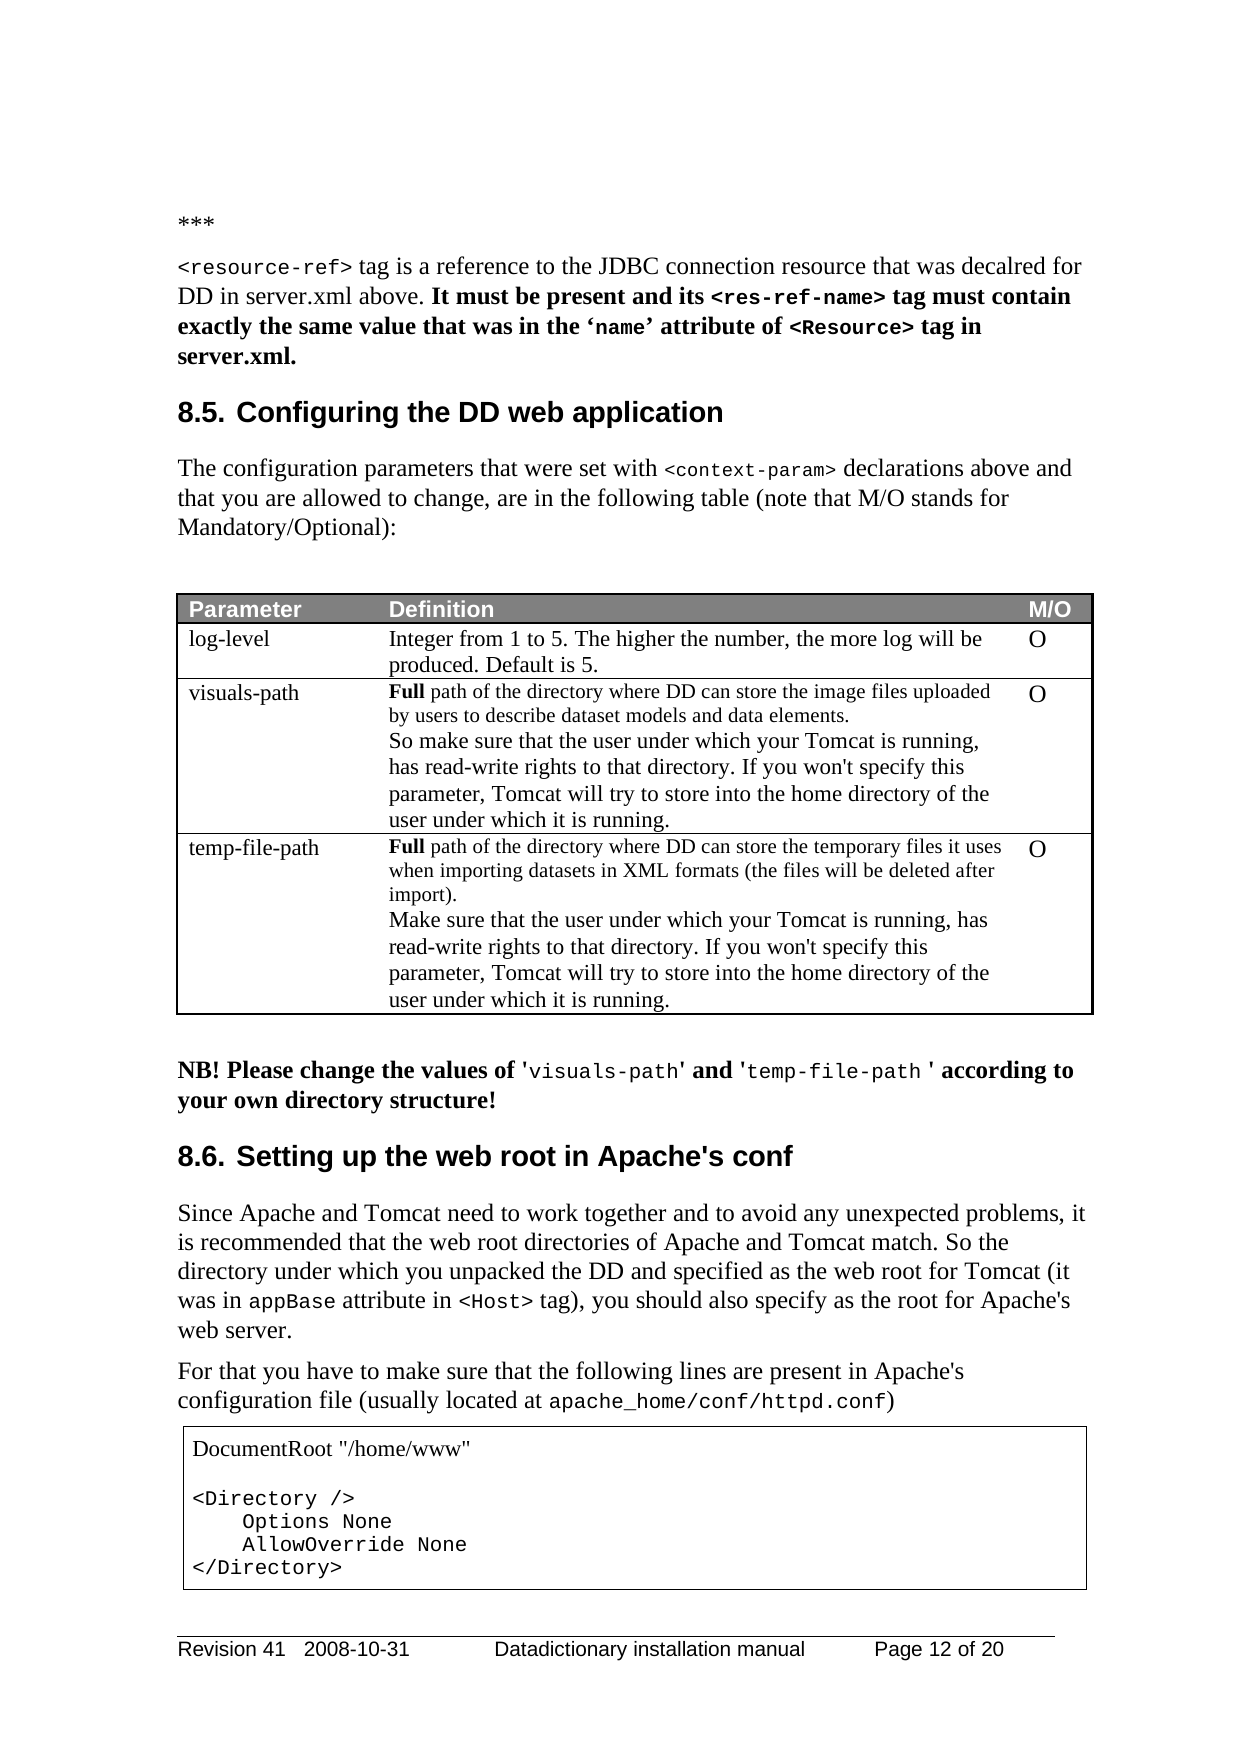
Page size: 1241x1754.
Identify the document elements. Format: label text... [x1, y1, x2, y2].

table_header M/O [1017, 595, 1091, 622]
table_cell log-level [178, 624, 377, 677]
table_cell Integer from 1 to 5. The higher the number, the more log will be produced. Default is 5. [377, 624, 1017, 677]
table_cell temp-file-path [178, 834, 377, 1012]
text For that you have to make sure that the following lines are present in Apache's configuration file (usually located at apache_home/conf/httpd.conf) [177, 1356, 1092, 1414]
table_cell O [1017, 834, 1091, 1012]
subtitle Setting up the web root in Apache's conf [177, 1139, 1092, 1173]
text Since Apache and Tomcat need to work together and to avoid any unexpected problems, it is recommended that the web root directories of Apache and Tomcat match. So the directory under which you unpacked the DD and specified as the web root for Tomcat (it was in appBase attribute in <Host> tag), you should also specify as the root for Apache's web server. [177, 1197, 1092, 1344]
table_header Parameter [178, 595, 377, 622]
text NB! Please change the values of 'visuals-path' and 'temp-file-path ' according to your own directory structure! [177, 1055, 1092, 1114]
table_cell O [1017, 679, 1091, 833]
table_cell O [1017, 624, 1091, 677]
text DocumentRoot "/home/www" [184, 1427, 1086, 1462]
text *** [177, 210, 1092, 239]
text </Directory> [184, 1548, 1086, 1589]
text <resource-ref> tag is a reference to the JDBC connection resource that was decalred for DD in server.xml above. It must be present and its <res-ref-name> tag must contain exactly the same value that was in the ‘name’ attribute of <Resource> tag in server.xml. [177, 251, 1092, 370]
text AllowOverride None [184, 1526, 1086, 1548]
text Options None [184, 1502, 1086, 1526]
text The configuration parameters that were set with <context-param> declarations above and that you are allowed to change, are in the following table (note that M/O stands for Mandatory/Optional): [177, 453, 1092, 541]
table_cell Full path of the directory where DD can store the temporary files it uses when importing datasets in XML formats (the files will be deleted after import). Make sure that the user under which your Tomcat is running, has read-write rights to that directory. If you won't specify this parameter, Tomcat will try to store into the home directory of the user under which it is running. [377, 834, 1017, 1012]
table_cell Full path of the directory where DD can store the image files uploaded by users to describe dataset models and data elements. So make sure that the user under which your Tomcat is running, has read-write rights to that directory. If you won't specify this parameter, Tomcat will try to store into the home directory of the user under which it is running. [377, 679, 1017, 833]
table_cell visuals-path [178, 679, 377, 833]
text <Directory /> [184, 1479, 1086, 1502]
table_header Definition [377, 595, 1017, 622]
subtitle Configuring the DD web application [177, 395, 1092, 428]
